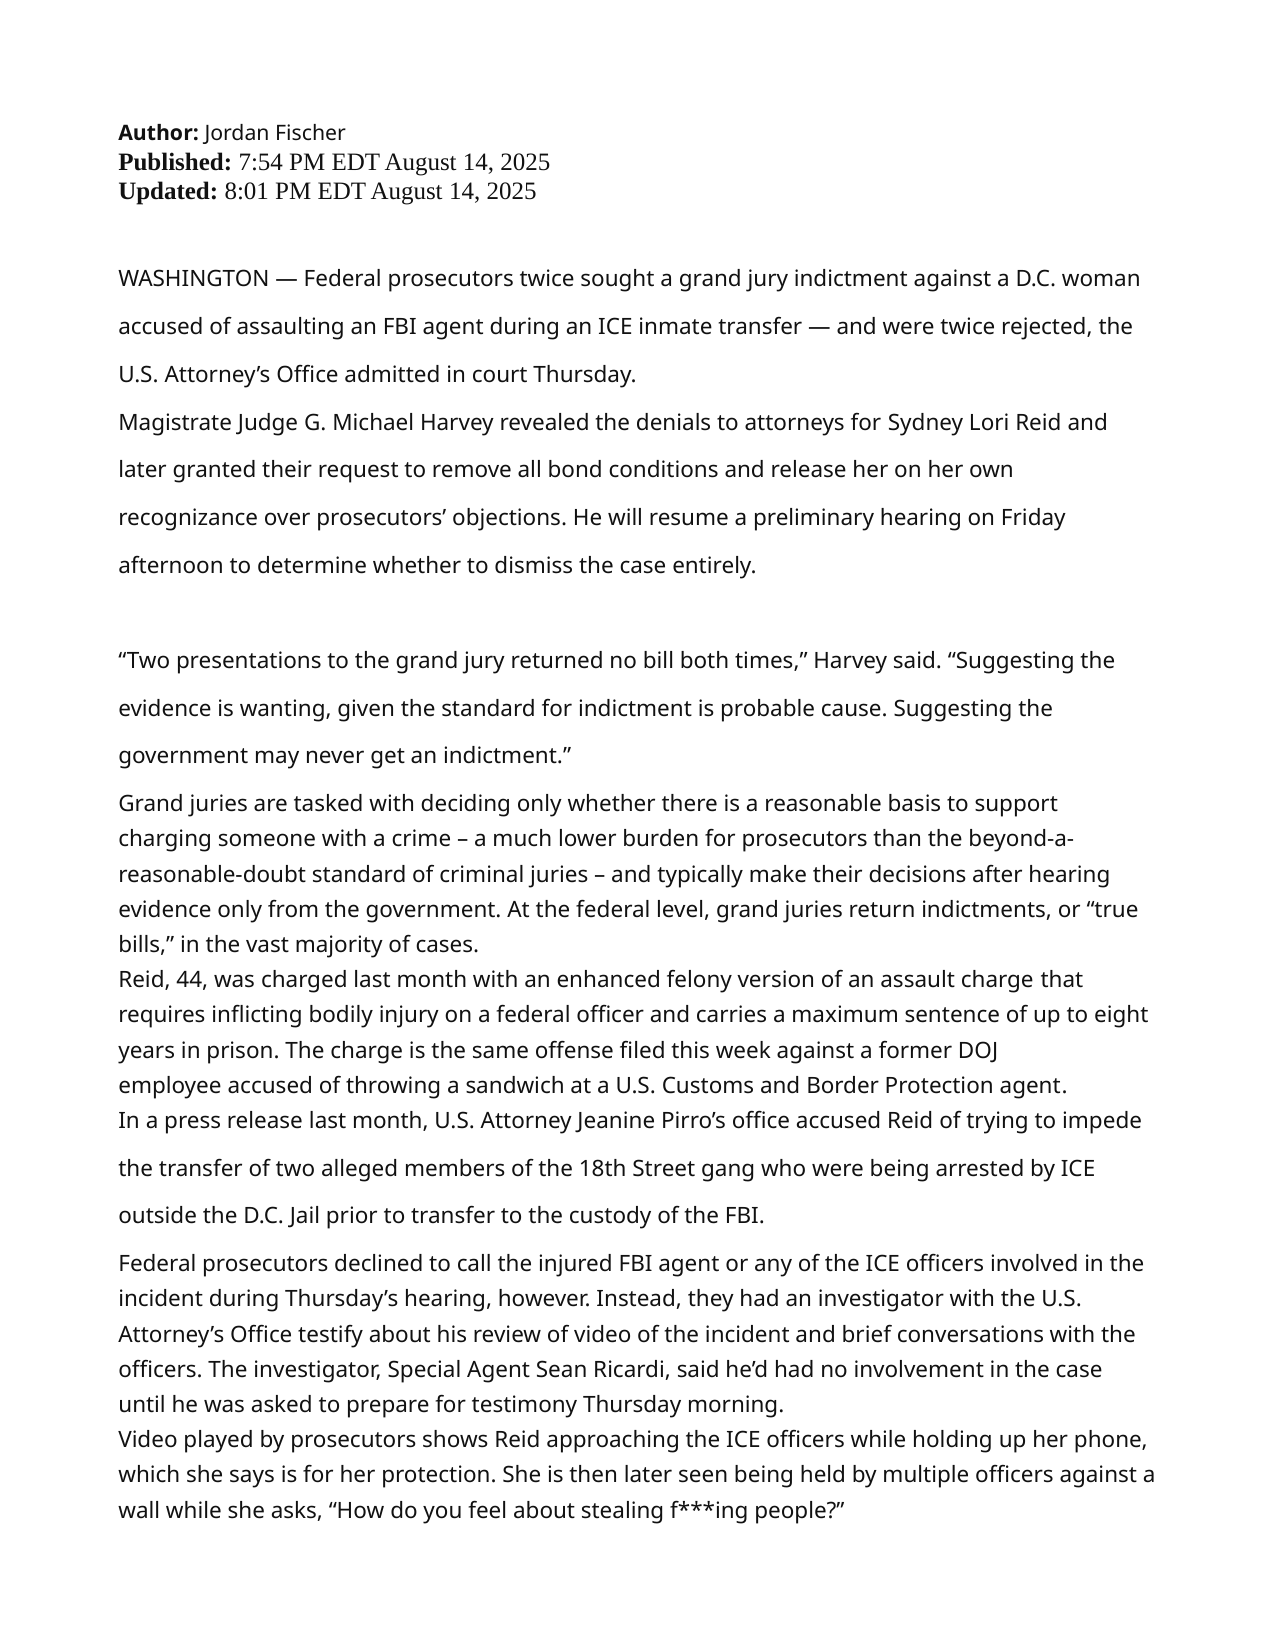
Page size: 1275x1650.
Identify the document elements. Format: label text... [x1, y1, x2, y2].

text WASHINGTON — Federal prosecutors twice sought a grand jury indictment against a D.C. woman accused of assaulting an FBI agent during an ICE inmate transfer — and were twice rejected, the U.S. Attorney’s Office admitted in court Thursday. [118, 263, 1157, 389]
text Published: 7:54 PM EDT August 14, 2025 [118, 147, 1157, 176]
text Reid, 44, was charged last month with an enhanced felony version of an assault charge that requires inflicting bodily injury on a federal officer and carries a maximum sentence of up to eight years in prison. The charge is the same offense filed this week against a former DOJ employee accused of throwing a sandwich at a U.S. Customs and Border Protection agent. [118, 964, 1157, 1100]
text Updated: 8:01 PM EDT August 14, 2025 [118, 176, 1157, 204]
text In a press release last month, U.S. Attorney Jeanine Pirro’s office accused Reid of trying to impede the transfer of two alleged members of the 18th Street gang who were being arrested by ICE outside the D.C. Jail prior to transfer to the custody of the FBI. [118, 1104, 1157, 1231]
text Author: Jordan Fischer [118, 118, 1157, 147]
text Video played by prosecutors shows Reid approaching the ICE officers while holding up her phone, which she says is for her protection. She is then later seen being held by multiple officers against a wall while she asks, “How do you feel about stealing f***ing people?” [118, 1424, 1157, 1525]
text Federal prosecutors declined to call the injured FBI agent or any of the ICE officers involved in the incident during Thursday’s hearing, however. Instead, they had an investigator with the U.S. Attorney’s Office testify about his review of video of the incident and brief conversations with the officers. The investigator, Special Agent Sean Ricardi, said he’d had no involvement in the case until he was asked to prepare for testimony Thursday morning. [118, 1248, 1157, 1419]
text Grand juries are tasked with deciding only whether there is a reasonable basis to support charging someone with a crime – a much lower burden for prosecutors than the beyond-a-reasonable-doubt standard of criminal juries – and typically make their decisions after hearing evidence only from the government. At the federal level, grand juries return indictments, or “true bills,” in the vast majority of cases. [118, 788, 1157, 959]
text Magistrate Judge G. Michael Harvey revealed the denials to attorneys for Sydney Lori Reid and later granted their request to remove all bond conditions and release her on her own recognizance over prosecutors’ objections. He will resume a preliminary hearing on Friday afternoon to determine whether to dismiss the case entirely. [118, 406, 1157, 580]
text “Two presentations to the grand jury returned no bill both times,” Harvey said. “Suggesting the evidence is wanting, given the standard for indictment is probable cause. Suggesting the government may never get an indictment.” [118, 644, 1157, 771]
